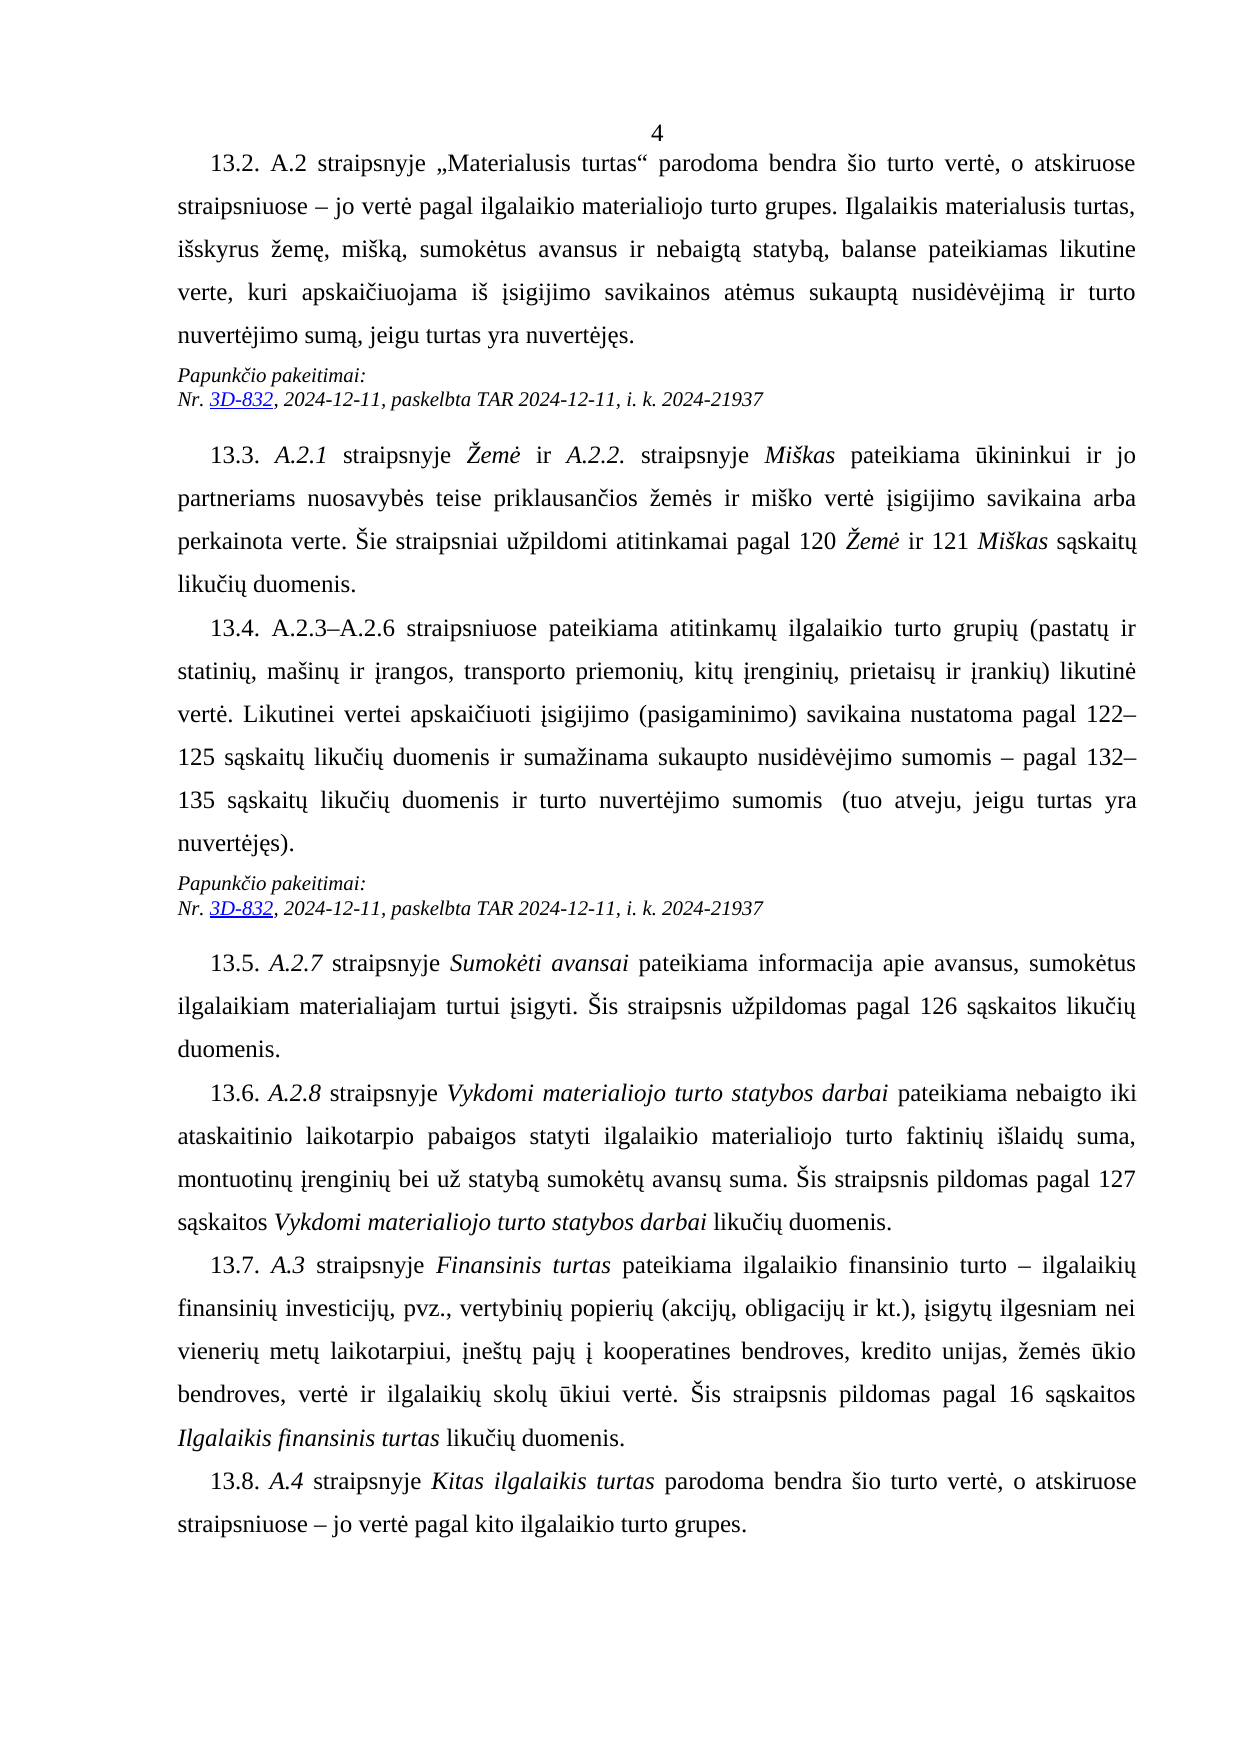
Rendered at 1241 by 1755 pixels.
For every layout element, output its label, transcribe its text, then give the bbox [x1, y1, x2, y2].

text 13.8. A.4 straipsnyje Kitas ilgalaikis turtas parodoma bendra šio turto vertė, o atskiruose straipsniuose – jo vertė pagal kito ilgalaikio turto grupes. [177, 1466, 1137, 1538]
text Papunkčio pakeitimai: [177, 871, 1137, 895]
text 13.6. A.2.8 straipsnyje Vykdomi materialiojo turto statybos darbai pateikiama nebaigto iki ataskaitinio laikotarpio pabaigos statyti ilgalaikio materialiojo turto faktinių išlaidų suma, montuotinų įrenginių bei už statybą sumokėtų avansų suma. Šis straipsnis pildomas pagal 127 sąskaitos Vykdomi materialiojo turto statybos darbai likučių duomenis. [177, 1078, 1137, 1236]
text 13.5. A.2.7 straipsnyje Sumokėti avansai pateikiama informacija apie avansus, sumokėtus ilgalaikiam materialiajam turtui įsigyti. Šis straipsnis užpildomas pagal 126 sąskaitos likučių duomenis. [177, 948, 1137, 1063]
text 13.2. A.2 straipsnyje „Materialusis turtas“ parodoma bendra šio turto vertė, o atskiruose straipsniuose – jo vertė pagal ilgalaikio materialiojo turto grupes. Ilgalaikis materialusis turtas, išskyrus žemę, mišką, sumokėtus avansus ir nebaigtą statybą, balanse pateikiamas likutine verte, kuri apskaičiuojama iš įsigijimo savikainos atėmus sukauptą nusidėvėjimą ir turto nuvertėjimo sumą, jeigu turtas yra nuvertėjęs. [177, 148, 1137, 349]
text 13.7. A.3 straipsnyje Finansinis turtas pateikiama ilgalaikio finansinio turto – ilgalaikių finansinių investicijų, pvz., vertybinių popierių (akcijų, obligacijų ir kt.), įsigytų ilgesniam nei vienerių metų laikotarpiui, įneštų pajų į kooperatines bendroves, kredito unijas, žemės ūkio bendroves, vertė ir ilgalaikių skolų ūkiui vertė. Šis straipsnis pildomas pagal 16 sąskaitos Ilgalaikis finansinis turtas likučių duomenis. [177, 1250, 1137, 1451]
text 13.3. A.2.1 straipsnyje Žemė ir A.2.2. straipsnyje Miškas pateikiama ūkininkui ir jo partneriams nuosavybės teise priklausančios žemės ir miško vertė įsigijimo savikaina arba perkainota verte. Šie straipsniai užpildomi atitinkamai pagal 120 Žemė ir 121 Miškas sąskaitų likučių duomenis. [177, 440, 1137, 598]
text Nr. 3D-832, 2024-12-11, paskelbta TAR 2024-12-11, i. k. 2024-21937 [177, 387, 1137, 411]
text Papunkčio pakeitimai: [177, 363, 1137, 387]
text Nr. 3D-832, 2024-12-11, paskelbta TAR 2024-12-11, i. k. 2024-21937 [177, 895, 1137, 919]
text 13.4. A.2.3–A.2.6 straipsniuose pateikiama atitinkamų ilgalaikio turto grupių (pastatų ir statinių, mašinų ir įrangos, transporto priemonių, kitų įrenginių, prietaisų ir įrankių) likutinė vertė. Likutinei vertei apskaičiuoti įsigijimo (pasigaminimo) savikaina nustatoma pagal 122–125 sąskaitų likučių duomenis ir sumažinama sukaupto nusidėvėjimo sumomis – pagal 132–135 sąskaitų likučių duomenis ir turto nuvertėjimo sumomis (tuo atveju, jeigu turtas yra nuvertėjęs). [177, 613, 1137, 857]
